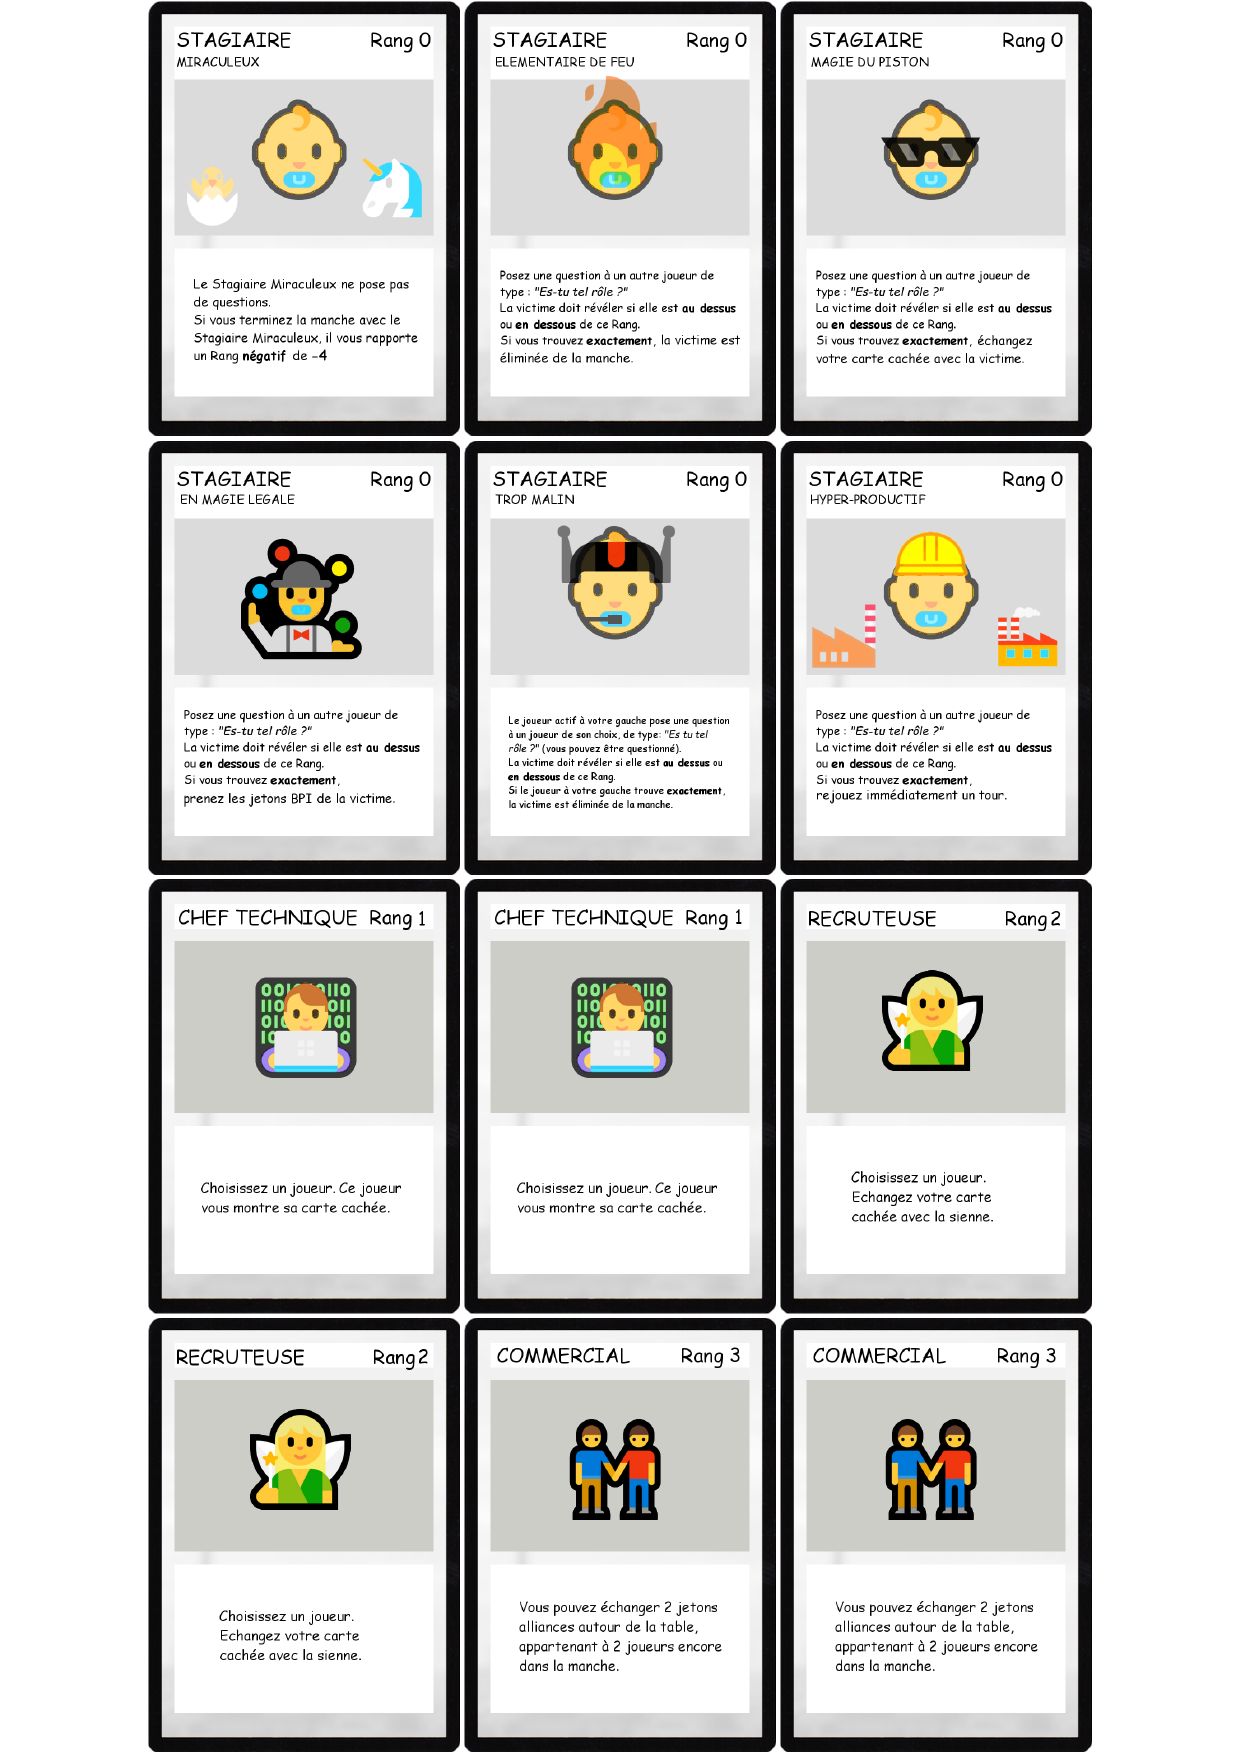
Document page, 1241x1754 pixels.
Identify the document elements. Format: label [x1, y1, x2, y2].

picture [147, 0, 1094, 1754]
